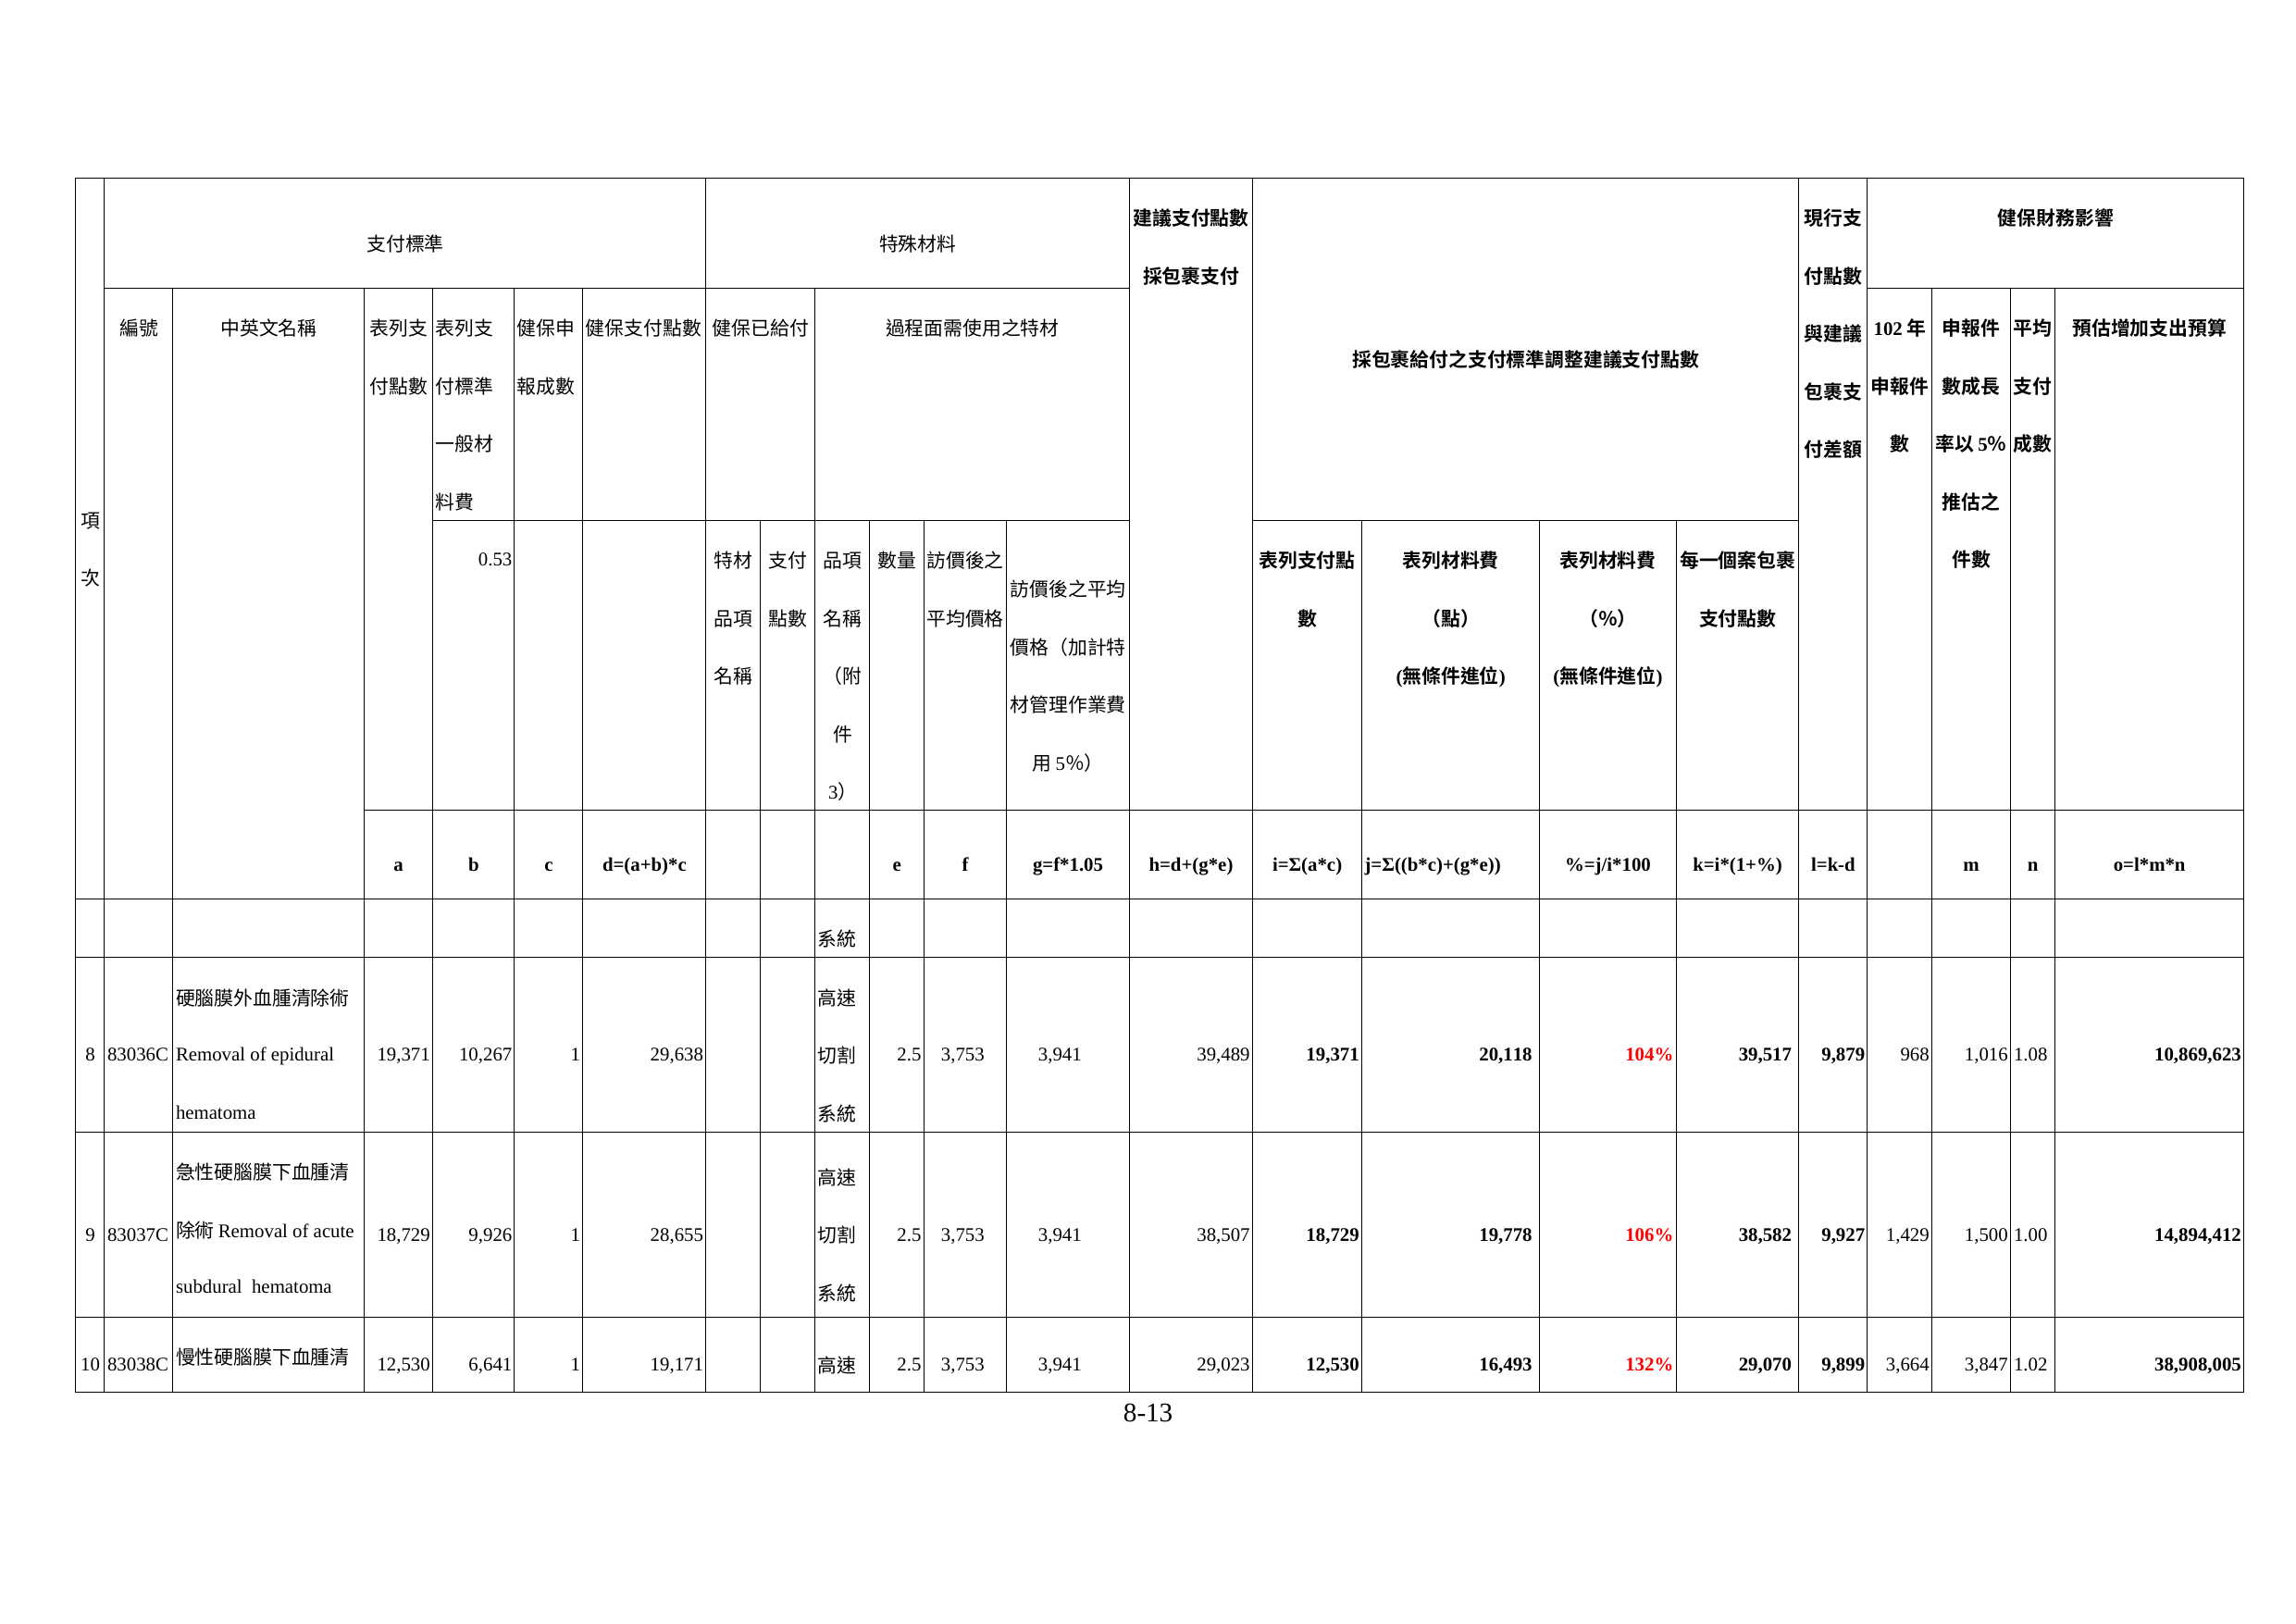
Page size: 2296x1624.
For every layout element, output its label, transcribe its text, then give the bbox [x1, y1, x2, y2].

table_cell 3,753 [925, 1318, 1006, 1391]
table_cell [1799, 899, 1867, 957]
table_cell 19,778 [1362, 1133, 1539, 1317]
table_cell [706, 899, 760, 957]
table_cell [515, 521, 582, 810]
table_cell 19,171 [583, 1318, 705, 1391]
table_cell [1540, 899, 1676, 957]
table_cell m [1932, 811, 2010, 899]
table_cell [1007, 899, 1129, 957]
table_cell 16,493 [1362, 1318, 1539, 1391]
table_cell 數量 [870, 521, 924, 810]
table_cell 18,729 [1253, 1133, 1361, 1317]
table_cell 表列支付點數 [365, 289, 432, 810]
table_cell 10,869,623 [2055, 958, 2243, 1132]
table_cell a [365, 811, 432, 899]
table_cell [1932, 899, 2010, 957]
table_cell 39,489 [1130, 958, 1252, 1132]
table_cell 表列材料費 （％） (無條件進位) [1540, 521, 1676, 810]
table_cell g=f*1.05 [1007, 811, 1129, 899]
table_cell 132% [1540, 1318, 1676, 1391]
table_cell [925, 899, 1006, 957]
table_cell 3,941 [1007, 958, 1129, 1132]
table_cell 6,641 [433, 1318, 514, 1391]
table_cell 12,530 [365, 1318, 432, 1391]
table_header 特殊材料 [706, 179, 1129, 288]
table_cell 高速 [815, 1318, 869, 1391]
table_cell 訪價後之平均價格 [925, 521, 1006, 810]
table_cell [365, 899, 432, 957]
table_cell o=l*m*n [2055, 811, 2243, 899]
table_cell 83036C [105, 958, 172, 1132]
table_cell 申報件數成長率以5％推估之件數 [1932, 289, 2010, 810]
table_cell [76, 899, 104, 957]
table_cell 1.08 [2011, 958, 2054, 1132]
table_cell 1,016 [1932, 958, 2010, 1132]
table_header 項次 [76, 179, 104, 899]
table_cell 0.53 [433, 521, 514, 810]
table_cell 1 [515, 958, 582, 1132]
table_cell 83038C [105, 1318, 172, 1391]
table_cell [761, 958, 814, 1132]
table_cell 19,371 [365, 958, 432, 1132]
table_cell 9,927 [1799, 1133, 1867, 1317]
table_cell 3,664 [1868, 1318, 1931, 1391]
table_cell 品項名稱（附件3） [815, 521, 869, 810]
table_cell l=k-d [1799, 811, 1867, 899]
table_cell 編號 [105, 289, 172, 899]
table_cell 1 [515, 1133, 582, 1317]
table_cell [173, 899, 364, 957]
table_cell [761, 899, 814, 957]
table_cell 968 [1868, 958, 1931, 1132]
table_cell 3,941 [1007, 1133, 1129, 1317]
table_cell 9,879 [1799, 958, 1867, 1132]
table_cell [2011, 899, 2054, 957]
table_cell 18,729 [365, 1133, 432, 1317]
table_cell [761, 811, 814, 899]
table_cell d=(a+b)*c [583, 811, 705, 899]
table_cell 平均 支付成數 [2011, 289, 2054, 810]
table_cell 支付點數 [761, 521, 814, 810]
table_cell 28,655 [583, 1133, 705, 1317]
table_cell 3,753 [925, 1133, 1006, 1317]
table_cell 1 [515, 1318, 582, 1391]
table_cell 10,267 [433, 958, 514, 1132]
table_cell [706, 958, 760, 1132]
table_cell 1,429 [1868, 1133, 1931, 1317]
table_cell 38,582 [1677, 1133, 1798, 1317]
table_cell 健保已給付 [706, 289, 814, 520]
table_cell 102年申報件數 [1868, 289, 1931, 810]
table_cell 急性硬腦膜下血腫清除術Removal of acute subdural hematoma [173, 1133, 364, 1317]
table_cell 中英文名稱 [173, 289, 364, 899]
table_cell i=Σ(a*c) [1253, 811, 1361, 899]
table_cell 83037C [105, 1133, 172, 1317]
table_cell [583, 899, 705, 957]
table_header 採包裹給付之支付標準調整建議支付點數 [1253, 179, 1798, 520]
table_cell [1130, 899, 1252, 957]
table_cell 健保支付點數 [583, 289, 705, 520]
table_cell 29,638 [583, 958, 705, 1132]
table_cell 硬腦膜外血腫清除術Removal of epidural hematoma [173, 958, 364, 1132]
table_cell [706, 811, 760, 899]
table_cell 過程面需使用之特材 [815, 289, 1129, 520]
table_cell 29,070 [1677, 1318, 1798, 1391]
table_cell 特材品項名稱 [706, 521, 760, 810]
table_cell 38,507 [1130, 1133, 1252, 1317]
table_cell [761, 1318, 814, 1391]
table_cell [2055, 899, 2243, 957]
table_cell [870, 899, 924, 957]
table_cell 106% [1540, 1133, 1676, 1317]
table_cell k=i*(1+%) [1677, 811, 1798, 899]
table_cell 39,517 [1677, 958, 1798, 1132]
table_cell [583, 521, 705, 810]
table_cell n [2011, 811, 2054, 899]
table_cell 系統 [815, 899, 869, 957]
table_cell 19,371 [1253, 958, 1361, 1132]
table_header 建議支付點數採包裹支付 [1130, 179, 1252, 810]
table_header 健保財務影響 [1868, 179, 2243, 288]
table_cell %=j/i*100 [1540, 811, 1676, 899]
table_cell f [925, 811, 1006, 899]
table_cell [1253, 899, 1361, 957]
table_cell [1868, 811, 1931, 899]
table_cell 20,118 [1362, 958, 1539, 1132]
table_cell [815, 811, 869, 899]
table_cell h=d+(g*e) [1130, 811, 1252, 899]
table_cell 3,847 [1932, 1318, 2010, 1391]
table_cell 104% [1540, 958, 1676, 1132]
table_cell 2.5 [870, 958, 924, 1132]
table_cell j=Σ((b*c)+(g*e)) [1362, 811, 1539, 899]
table_cell 高速切割系統 [815, 1133, 869, 1317]
table_cell c [515, 811, 582, 899]
table_cell b [433, 811, 514, 899]
table_cell 表列支付點數 [1253, 521, 1361, 810]
table_cell 1,500 [1932, 1133, 2010, 1317]
table_header 現行支付點數與建議包裹支付差額 [1799, 179, 1867, 810]
table_cell 1.00 [2011, 1133, 2054, 1317]
table_cell 3,941 [1007, 1318, 1129, 1391]
table_cell 3,753 [925, 958, 1006, 1132]
table_cell 1.02 [2011, 1318, 2054, 1391]
table_cell [706, 1318, 760, 1391]
table_cell 預估增加支出預算 [2055, 289, 2243, 810]
table_cell 每一個案包裹支付點數 [1677, 521, 1798, 810]
table_cell [515, 899, 582, 957]
table_cell [1362, 899, 1539, 957]
table_cell 12,530 [1253, 1318, 1361, 1391]
table_cell 9,926 [433, 1133, 514, 1317]
table_header 支付標準 [105, 179, 705, 288]
table_cell [433, 899, 514, 957]
table_cell 高速切割系統 [815, 958, 869, 1132]
table_cell 9 [76, 1133, 104, 1317]
table_cell [105, 899, 172, 957]
table_cell 2.5 [870, 1318, 924, 1391]
table_cell 9,899 [1799, 1318, 1867, 1391]
table_cell e [870, 811, 924, 899]
table_cell 8 [76, 958, 104, 1132]
table_cell 訪價後之平均價格（加計特材管理作業費用5％） [1007, 521, 1129, 810]
table_cell 表列材料費 （點） (無條件進位) [1362, 521, 1539, 810]
table_cell 表列支付標準一般材料費 [433, 289, 514, 520]
table_cell 29,023 [1130, 1318, 1252, 1391]
table_cell 慢性硬腦膜下血腫清 [173, 1318, 364, 1391]
table_cell [706, 1133, 760, 1317]
table_cell 10 [76, 1318, 104, 1391]
table_cell [1677, 899, 1798, 957]
table_cell 健保申報成數 [515, 289, 582, 520]
table_cell [761, 1133, 814, 1317]
table_cell 38,908,005 [2055, 1318, 2243, 1391]
table_cell 2.5 [870, 1133, 924, 1317]
table_cell [1868, 899, 1931, 957]
table_cell 14,894,412 [2055, 1133, 2243, 1317]
